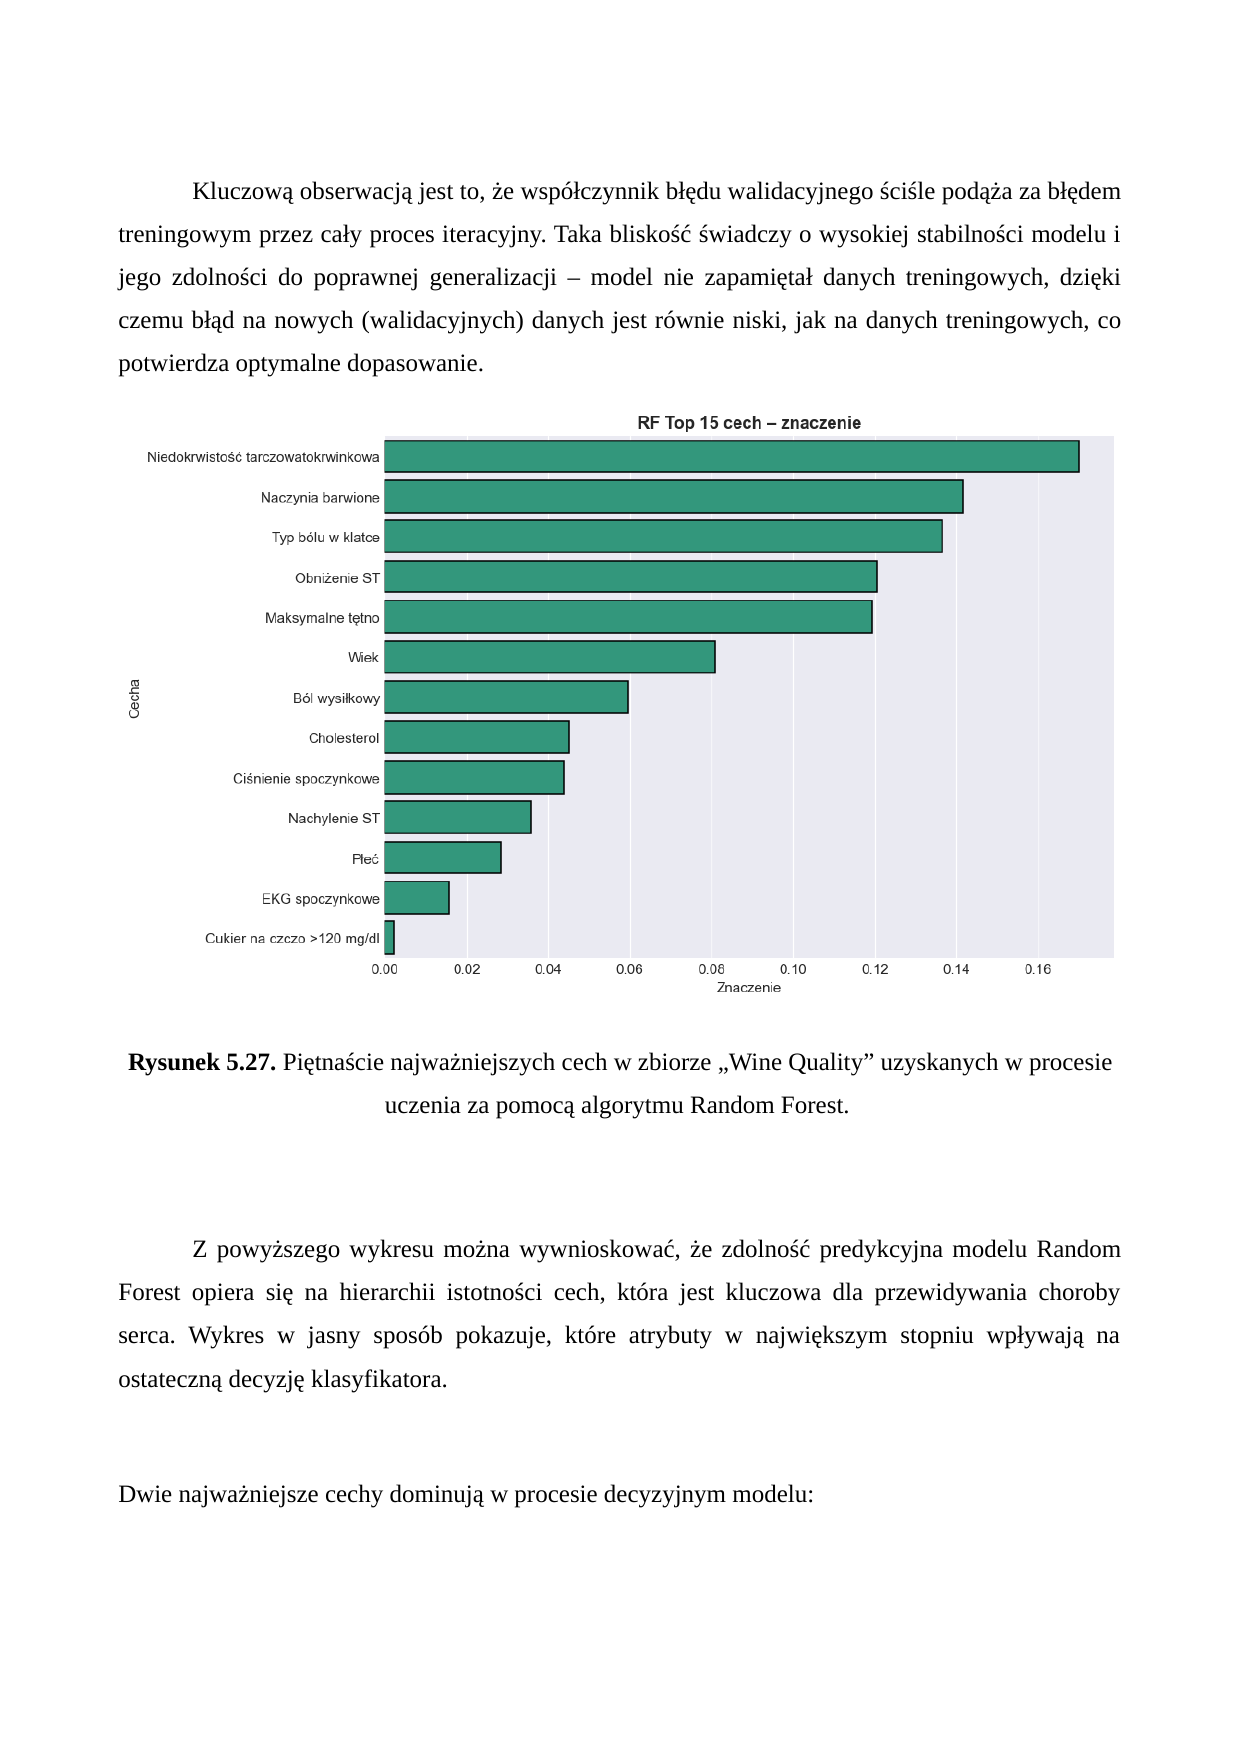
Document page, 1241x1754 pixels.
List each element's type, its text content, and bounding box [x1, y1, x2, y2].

picture [118, 406, 1123, 1004]
text Z powyższego wykresu można wywnioskować, że zdolność predykcyjna modelu Random Forest opiera się na hierarchii istotności cech, która jest kluczowa dla przewidywania choroby serca. Wykres w jasny sposób pokazuje, które atrybuty w największym stopniu wpływają na ostateczną decyzję klasyfikatora. [118, 1148, 1122, 1392]
text Kluczową obserwacją jest to, że współczynnik błędu walidacyjnego ściśle podąża za błędem treningowym przez cały proces iteracyjny. Taka bliskość świadczy o wysokiej stabilności modelu i jego zdolności do poprawnej generalizacji – model nie zapamiętał danych treningowych, dzięki czemu błąd na nowych (walidacyjnych) danych jest równie niski, jak na danych treningowych, co potwierdza optymalne dopasowanie. [118, 176, 1122, 377]
text Dwie najważniejsze cechy dominują w procesie decyzyjnym modelu: [118, 1479, 1122, 1508]
text Rysunek 5.27. Piętnaście najważniejszych cech w zbiorze „Wine Quality” uzyskanych w procesie uczenia za pomocą algorytmu Random Forest. [118, 1004, 1122, 1119]
